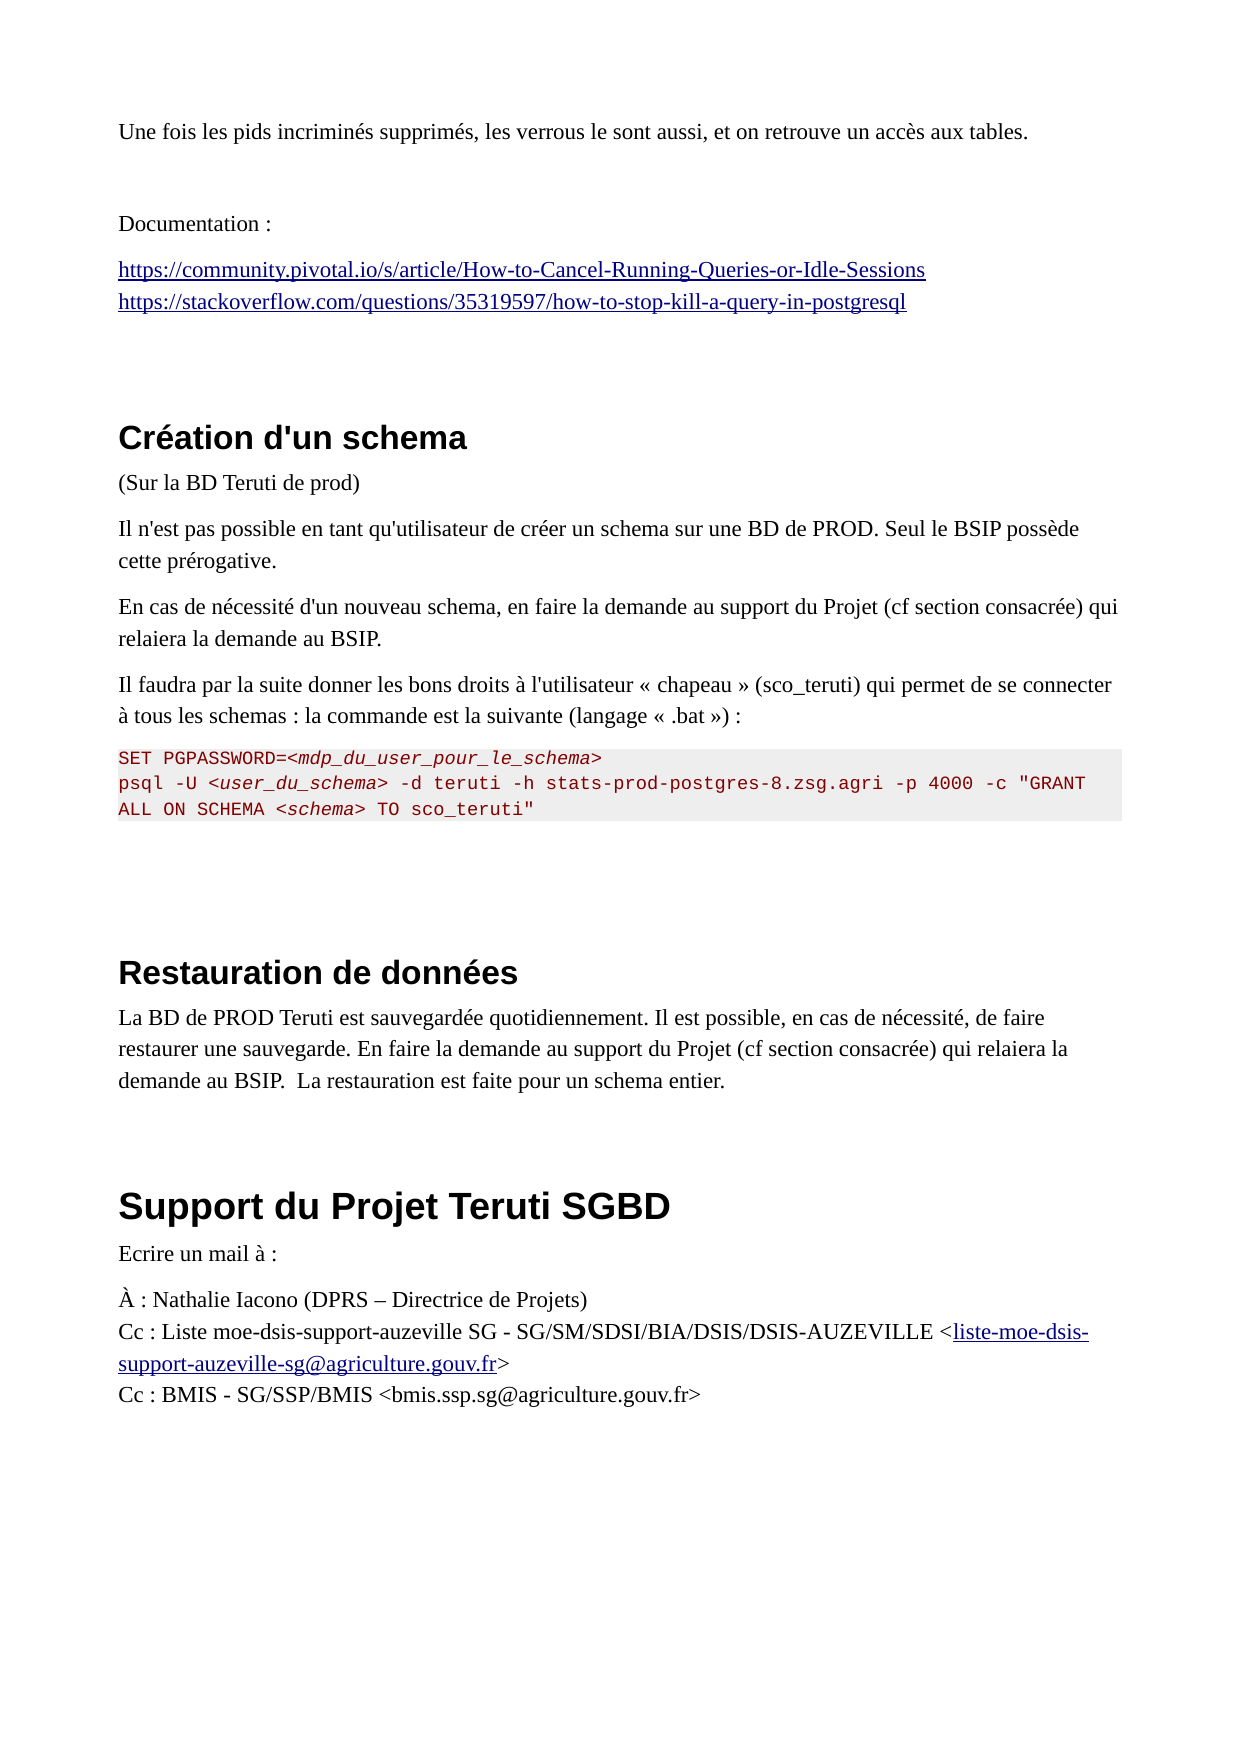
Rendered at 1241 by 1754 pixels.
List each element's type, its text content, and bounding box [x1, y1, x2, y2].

text (Sur la BD Teruti de prod) [118, 469, 1122, 496]
text Il faudra par la suite donner les bons droits à l'utilisateur « chapeau » (sco_teruti) qui permet de se connecter à tous les schemas : la commande est la suivante (langage « .bat ») : [118, 671, 1122, 729]
text À : Nathalie Iacono (DPRS – Directrice de Projets) Cc : Liste moe-dsis-support-auzeville SG - SG/SM/SDSI/BIA/DSIS/DSIS-AUZEVILLE <liste-moe-dsis-support-auzeville-sg@agriculture.gouv.fr> Cc : BMIS - SG/SSP/BMIS <bmis.ssp.sg@agriculture.gouv.fr> [118, 1286, 1122, 1407]
subtitle Création d'un schema [118, 418, 1122, 457]
text Il n'est pas possible en tant qu'utilisateur de créer un schema sur une BD de PROD. Seul le BSIP possède cette prérogative. [118, 516, 1122, 573]
text Ecrire un mail à : [118, 1240, 1122, 1267]
text En cas de nécessité d'un nouveau schema, en faire la demande au support du Projet (cf section consacrée) qui relaiera la demande au BSIP. [118, 593, 1122, 651]
text La BD de PROD Teruti est sauvegardée quotidiennement. Il est possible, en cas de nécessité, de faire restaurer une sauvegarde. En faire la demande au support du Projet (cf section consacrée) qui relaiera la demande au BSIP. La restauration est faite pour un schema entier. [118, 1004, 1122, 1093]
text Documentation : [118, 210, 1122, 237]
subtitle Support du Projet Teruti SGBD [118, 1184, 1122, 1228]
text Une fois les pids incriminés supprimés, les verrous le sont aussi, et on retrouve un accès aux tables. [118, 118, 1122, 144]
text SET PGPASSWORD=<mdp_du_user_pour_le_schema> psql -U <user_du_schema> -d teruti -h stats-prod-postgres-8.zsg.agri -p 4000 -c "GRANT ALL ON SCHEMA <schema> TO sco_teruti" [118, 749, 1122, 821]
subtitle Restauration de données [118, 953, 1122, 991]
text https://community.pivotal.io/s/article/How-to-Cancel-Running-Queries-or-Idle-Sessions https://stackoverflow.com/questions/35319597/how-to-stop-kill-a-query-in-postgresql [118, 257, 1122, 378]
